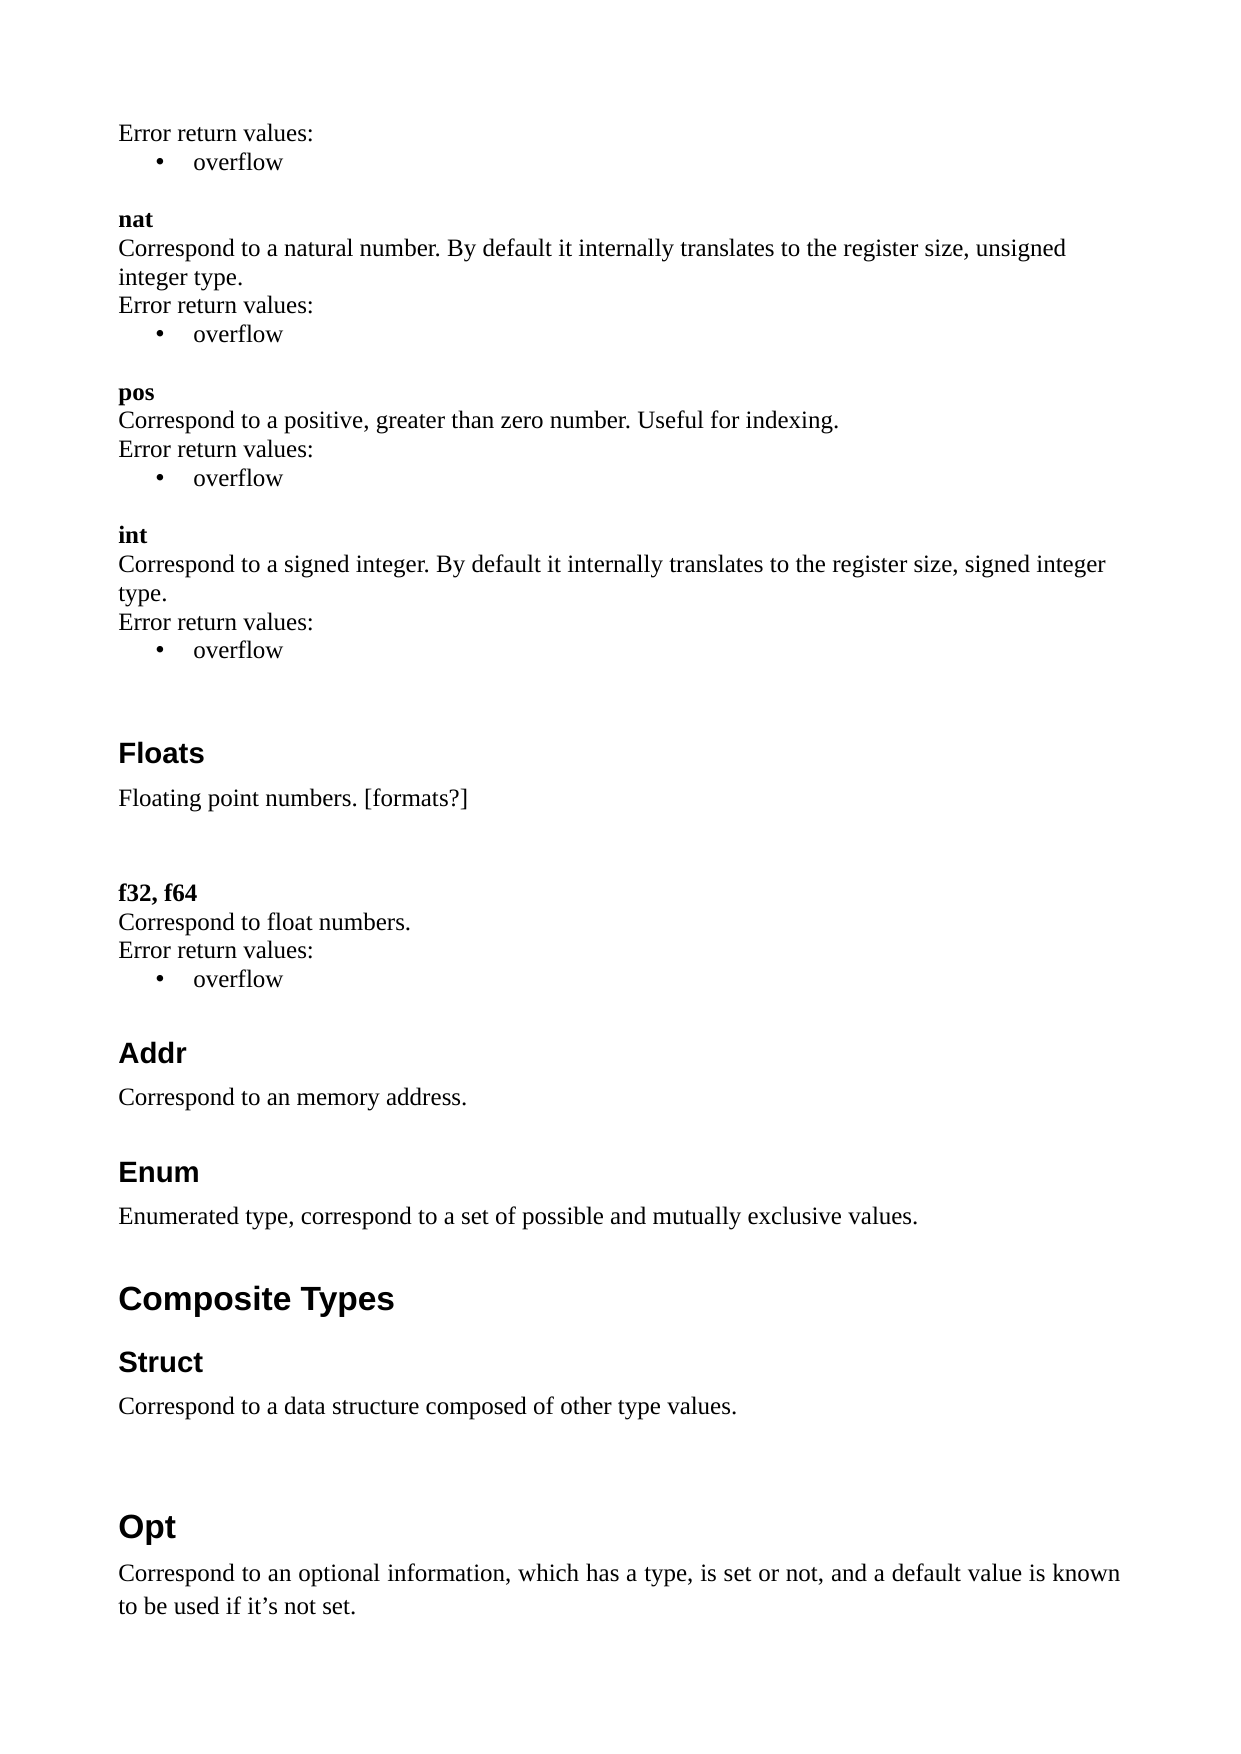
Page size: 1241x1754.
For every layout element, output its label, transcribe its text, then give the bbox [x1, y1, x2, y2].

text Error return values: [118, 935, 1122, 964]
text Floating point numbers. [formats?] [118, 783, 1122, 811]
text Error return values: [118, 434, 1122, 463]
text Correspond to a natural number. By default it internally translates to the register size, unsigned integer type. [118, 233, 1122, 291]
subtitle Opt [118, 1507, 1122, 1546]
text Correspond to float numbers. [118, 907, 1122, 935]
text pos [118, 377, 1122, 406]
list overflow [156, 636, 1122, 664]
subtitle Struct [118, 1345, 1122, 1379]
text Error return values: [118, 291, 1122, 319]
text Error return values: [118, 118, 1122, 147]
text Correspond to a positive, greater than zero number. Useful for indexing. [118, 406, 1122, 434]
text Correspond to an optional information, which has a type, is set or not, and a default value is known to be used if it’s not set. [118, 1558, 1122, 1620]
subtitle Floats [118, 736, 1122, 770]
text Correspond to a data structure composed of other type values. [118, 1391, 1122, 1420]
subtitle Addr [118, 1036, 1122, 1070]
text Enumerated type, correspond to a set of possible and mutually exclusive values. [118, 1201, 1122, 1229]
subtitle Composite Types [118, 1279, 1122, 1318]
list overflow [156, 319, 1122, 348]
text int [118, 521, 1122, 549]
list overflow [156, 964, 1122, 993]
list overflow [156, 463, 1122, 492]
subtitle Enum [118, 1154, 1122, 1188]
list overflow [156, 147, 1122, 176]
text Correspond to an memory address. [118, 1082, 1122, 1111]
text Correspond to a signed integer. By default it internally translates to the register size, signed integer type. [118, 549, 1122, 607]
text Error return values: [118, 607, 1122, 636]
text f32, f64 [118, 878, 1122, 907]
text nat [118, 204, 1122, 233]
